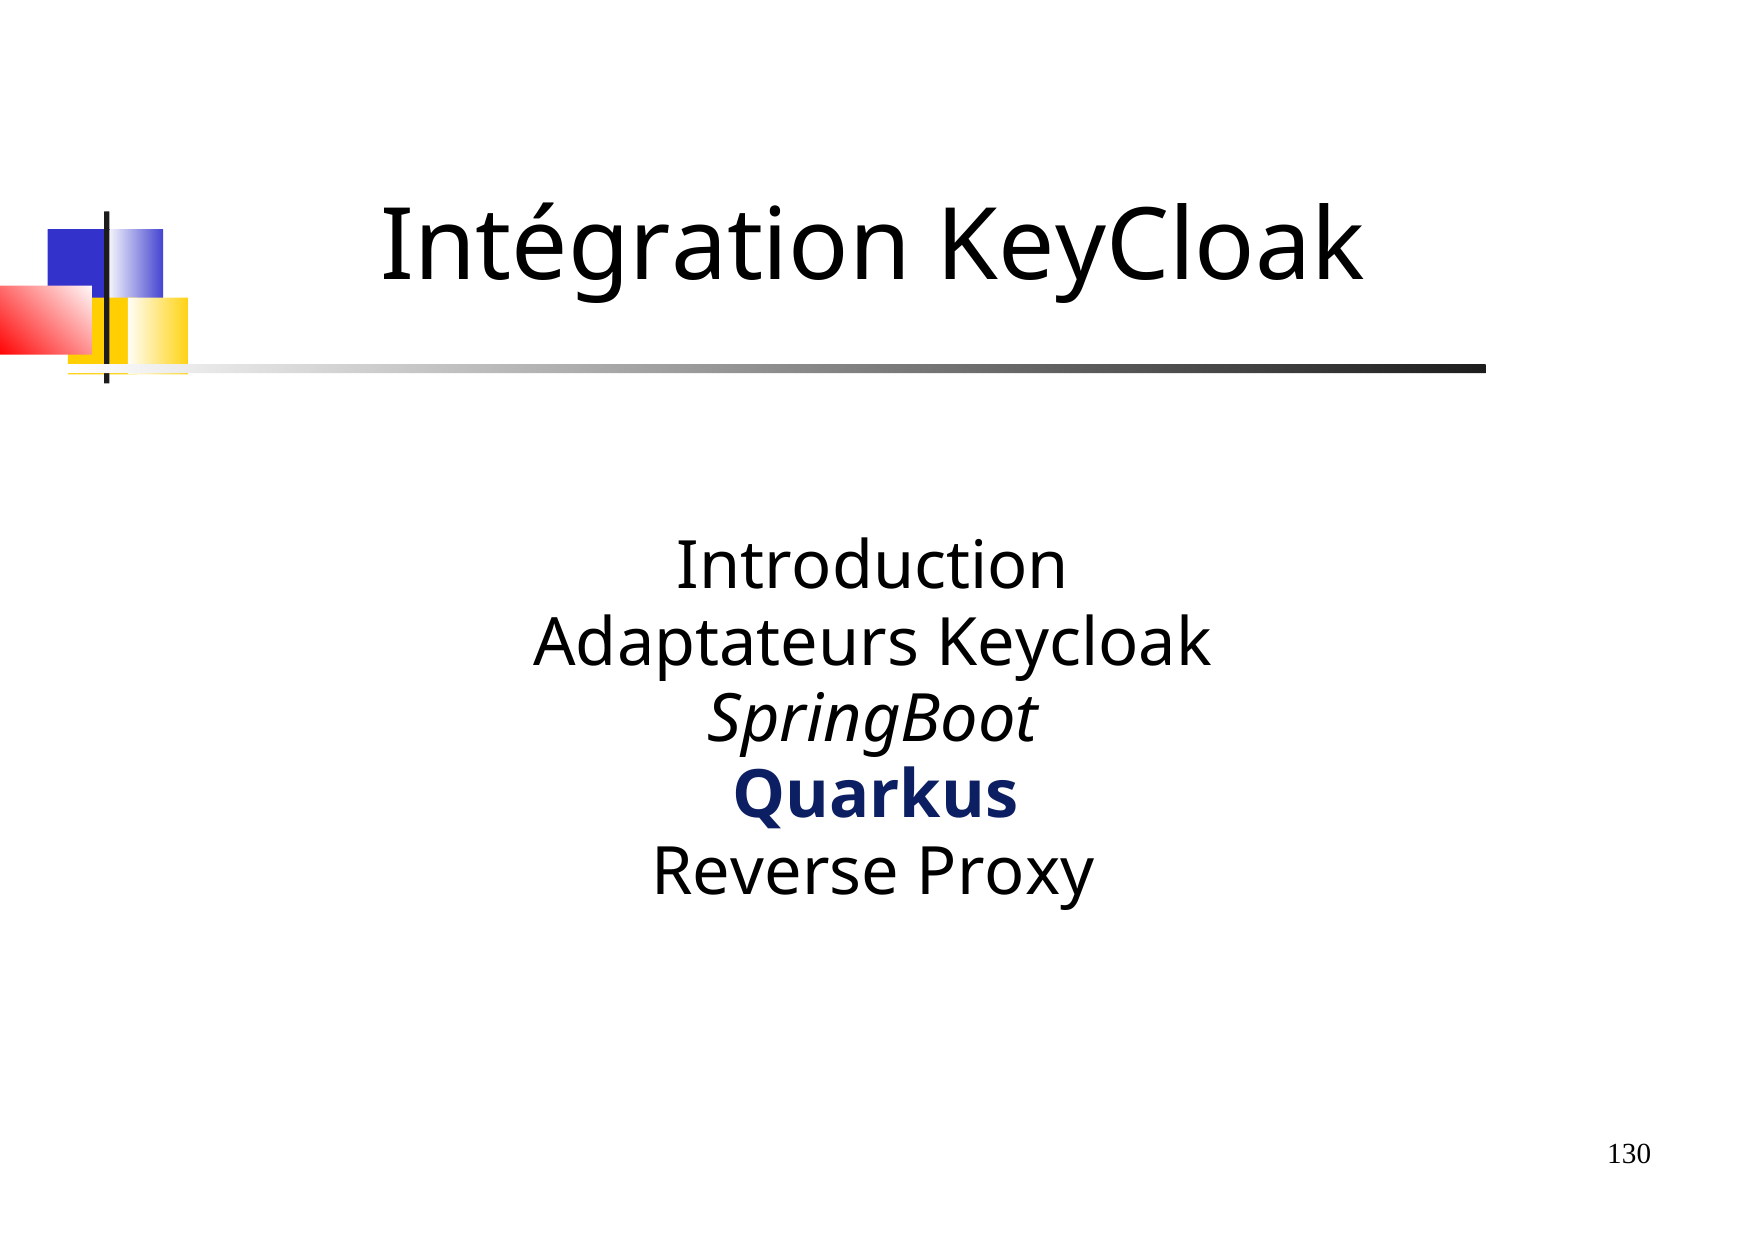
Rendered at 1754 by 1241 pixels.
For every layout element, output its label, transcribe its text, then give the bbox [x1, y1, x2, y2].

title Intégration KeyCloak [179, 130, 1567, 361]
subtitle Introduction Adaptateurs Keycloak SpringBoot Quarkus Reverse Proxy [179, 371, 1567, 1091]
